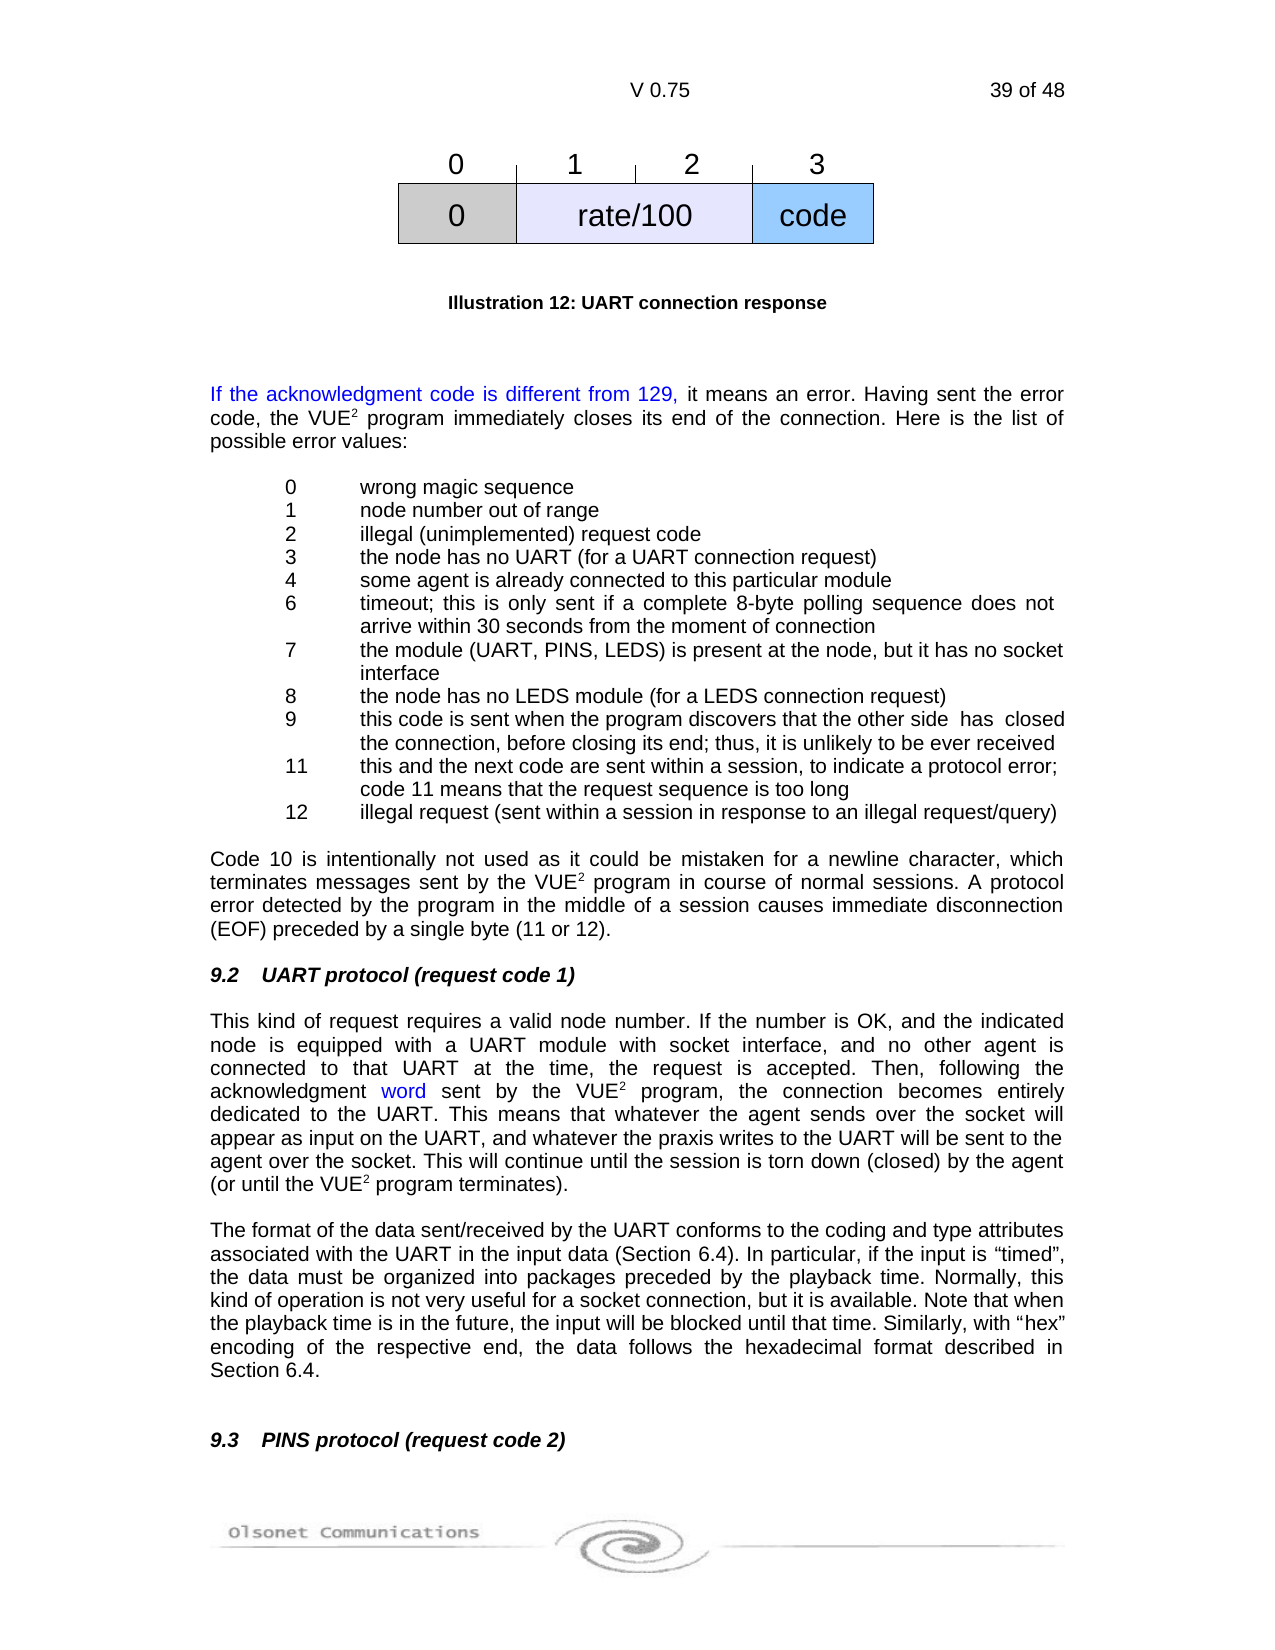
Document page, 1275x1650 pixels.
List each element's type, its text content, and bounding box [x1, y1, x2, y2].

subtitle UART protocol (request code 1) [210, 963, 1065, 987]
subtitle PINS protocol (request code 2) [210, 1428, 1065, 1451]
text 3 the node has no UART (for a UART connection request) [285, 545, 1065, 569]
text 6 timeout; this is only sent if a complete 8-byte polling sequence does not arrive within 30 seconds from the moment of connection [285, 592, 1065, 638]
text 11 this and the next code are sent within a session, to indicate a protocol error; code 11 means that the request sequence is too long [285, 754, 1065, 801]
text The format of the data sent/received by the UART conforms to the coding and type attributes associated with the UART in the input data (Section 6.4). In particular, if the input is “timed”, the data must be organized into packages preceded by the playback time. Normally, this kind of operation is not very useful for a socket connection, but it is available. Note that when the playback time is in the future, the input will be blocked until that time. Similarly, with “hex” encoding of the respective end, the data follows the hexadecimal format described in Section 6.4. [210, 1219, 1065, 1382]
text 0 wrong magic sequence [285, 476, 1065, 499]
text Code 10 is intentionally not used as it could be mistaken for a newline character, which terminates messages sent by the VUE2 program in course of normal sessions. A protocol error detected by the program in the middle of a session causes immediate disconnection (EOF) preceded by a single byte (11 or 12). [210, 847, 1065, 940]
text This kind of request requires a valid node number. If the number is OK, and the indicated node is equipped with a UART module with socket interface, and no other agent is connected to that UART at the time, the request is accepted. Then, following the acknowledgment word sent by the VUE2 program, the connection becomes entirely dedicated to the UART. This means that whatever the agent sends over the socket will appear as input on the UART, and whatever the praxis writes to the UART will be sent to the agent over the socket. This will continue until the session is torn down (closed) by the agent (or until the VUE2 program terminates). [210, 1010, 1065, 1196]
text 8 the node has no LEDS module (for a LEDS connection request) [285, 685, 1065, 708]
text 12 illegal request (sent within a session in response to an illegal request/query) [285, 801, 1065, 824]
text 9 this code is sent when the program discovers that the other side has closed the connection, before closing its end; thus, it is unlikely to be ever received [285, 708, 1065, 754]
text 4 some agent is already connected to this particular module [285, 569, 1065, 592]
text 2 illegal (unimplemented) request code [285, 522, 1065, 545]
text Illustration 12: UART connection response [390, 292, 885, 313]
picture [210, 1504, 1065, 1596]
text If the acknowledgment code is different from 129, it means an error. Having sent the error code, the VUE2 program immediately closes its end of the connection. Here is the list of possible error values: [210, 383, 1065, 452]
text 7 the module (UART, PINS, LEDS) is present at the node, but it has no socket interface [285, 638, 1065, 685]
text 1 node number out of range [285, 499, 1065, 522]
